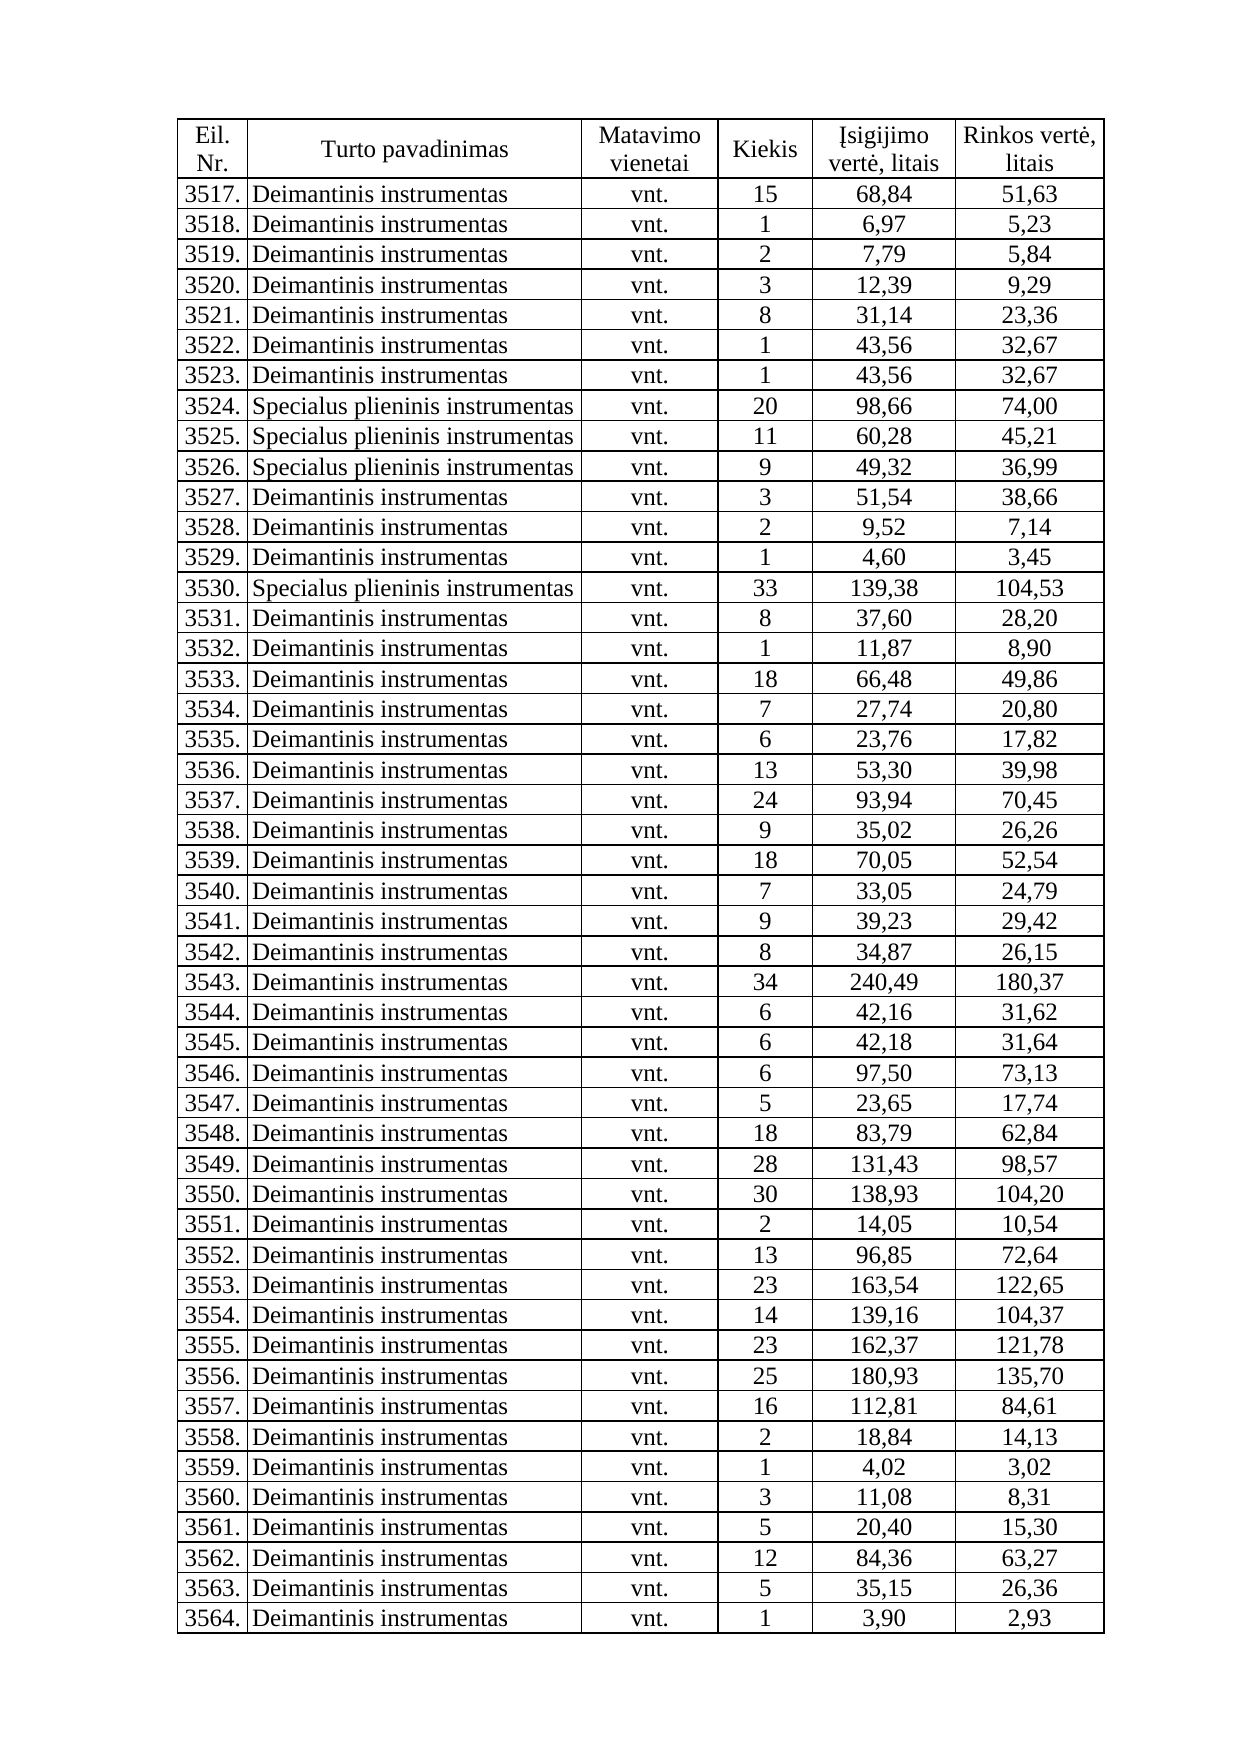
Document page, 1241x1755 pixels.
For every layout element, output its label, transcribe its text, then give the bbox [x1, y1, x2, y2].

table_header Įsigijimo vertė, litais [813, 120, 955, 177]
table_header Rinkos vertė, litais [956, 120, 1103, 177]
table_header Eil. Nr. [178, 120, 247, 177]
table_header Turto pavadinimas [248, 120, 581, 177]
table_header Matavimo vienetai [582, 120, 717, 177]
table_header Kiekis [719, 120, 812, 177]
